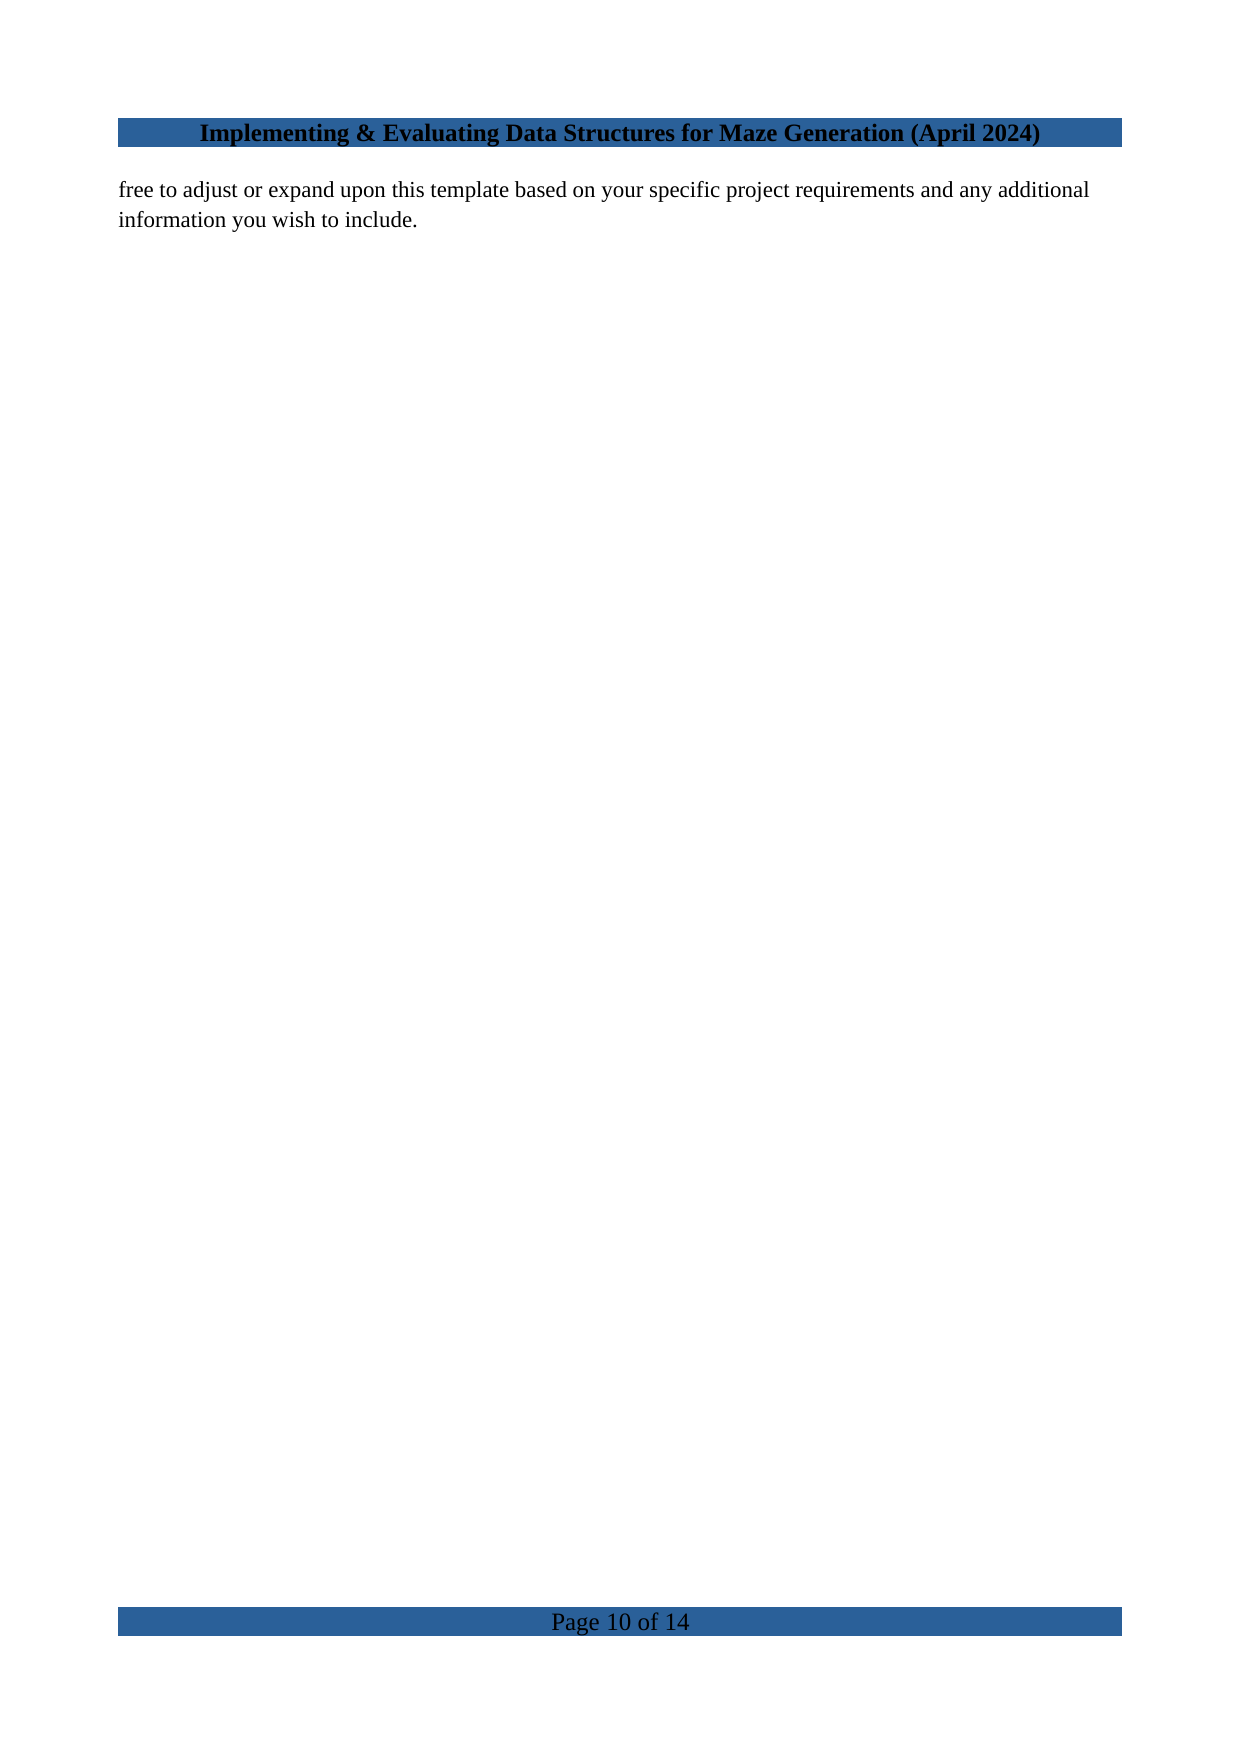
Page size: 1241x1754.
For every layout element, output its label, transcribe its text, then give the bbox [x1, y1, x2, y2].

text free to adjust or expand upon this template based on your specific project requirements and any additional information you wish to include. [118, 176, 1122, 233]
